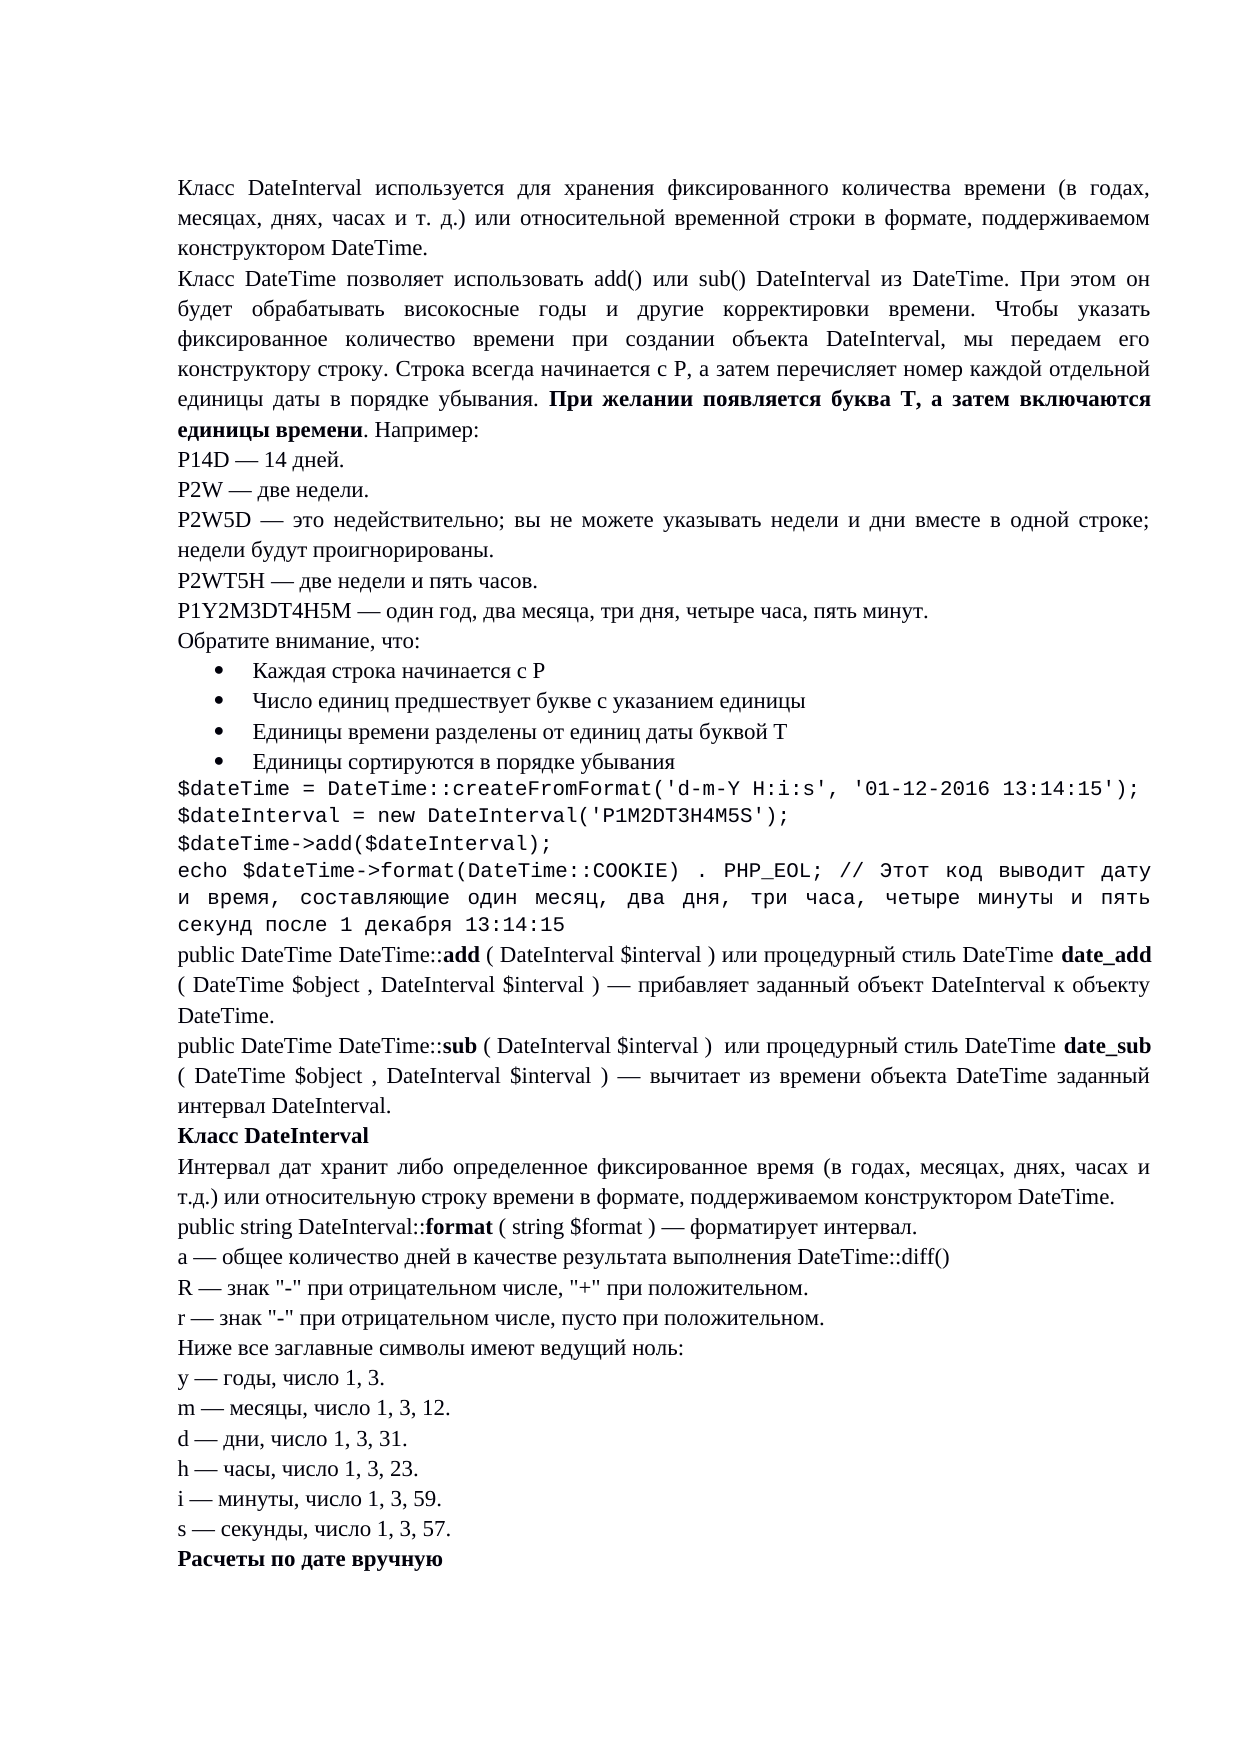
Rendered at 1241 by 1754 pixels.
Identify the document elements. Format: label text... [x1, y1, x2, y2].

text P14D — 14 дней. [177, 446, 1152, 472]
text P1Y2M3DT4H5M — один год, два месяца, три дня, четыре часа, пять минут. [177, 597, 1152, 623]
text P2W5D — это недействительно; вы не можете указывать недели и дни вместе в одной строке; недели будут проигнорированы. [177, 506, 1152, 563]
text $dateTime = DateTime::createFromFormat('d-m-Y H:i:s', '01-12-2016 13:14:15'); [177, 778, 1152, 802]
text echo $dateTime->format(DateTime::COOKIE) . PHP_EOL; // Этот код выводит дату и время, составляющие один месяц, два дня, три часа, четыре минуты и пять секунд после 1 декабря 13:14:15 [177, 860, 1152, 938]
text Ниже все заглавные символы имеют ведущий ноль: [177, 1334, 1152, 1360]
text R — знак "-" при отрицательном числе, "+" при положительном. [177, 1273, 1152, 1300]
list Единицы сортируются в порядке убывания [215, 748, 1152, 774]
text public DateTime DateTime::add ( DateInterval $interval ) или процедурный стиль DateTime date_add ( DateTime $object , DateInterval $interval ) — прибавляет заданный объект DateInterval к объекту DateTime. [177, 941, 1152, 1028]
text h — часы, число 1, 3, 23. [177, 1455, 1152, 1481]
text public DateTime DateTime::sub ( DateInterval $interval ) или процедурный стиль DateTime date_sub ( DateTime $object , DateInterval $interval ) — вычитает из времени объекта DateTime заданный интервал DateInterval. [177, 1032, 1152, 1119]
text P2W — две недели. [177, 476, 1152, 502]
list Число единиц предшествует букве с указанием единицы [215, 687, 1152, 714]
text y — годы, число 1, 3. [177, 1364, 1152, 1391]
text m — месяцы, число 1, 3, 12. [177, 1394, 1152, 1421]
text i — минуты, число 1, 3, 59. [177, 1485, 1152, 1511]
text Класс DateInterval [177, 1122, 1152, 1149]
text Обратите внимание, что: [177, 627, 1152, 653]
text public string DateInterval::format ( string $format ) — форматирует интервал. [177, 1213, 1152, 1239]
text a — общее количество дней в качестве результата выполнения DateTime::diff() [177, 1243, 1152, 1270]
text $dateTime->add($dateInterval); [177, 832, 1152, 856]
text d — дни, число 1, 3, 31. [177, 1424, 1152, 1451]
text Расчеты по дате вручную [177, 1545, 1152, 1572]
list Каждая строка начинается с P [215, 657, 1152, 684]
text Интервал дат хранит либо определенное фиксированное время (в годах, месяцах, днях, часах и т.д.) или относительную строку времени в формате, поддерживаемом конструктором DateTime. [177, 1153, 1152, 1209]
text r — знак "-" при отрицательном числе, пусто при положительном. [177, 1304, 1152, 1330]
text Класс DateTime позволяет использовать add() или sub() DateInterval из DateTime. При этом он будет обрабатывать високосные годы и другие корректировки времени. Чтобы указать фиксированное количество времени при создании объекта DateInterval, мы передаем его конструктору строку. Строка всегда начинается с P, а затем перечисляет номер каждой отдельной единицы даты в порядке убывания. При желании появляется буква T, а затем включаются единицы времени. Например: [177, 264, 1152, 442]
list Единицы времени разделены от единиц даты буквой T [215, 718, 1152, 744]
text s — секунды, число 1, 3, 57. [177, 1515, 1152, 1542]
text $dateInterval = new DateInterval('P1M2DT3H4M5S'); [177, 805, 1152, 829]
text Класс DateInterval используется для хранения фиксированного количества времени (в годах, месяцах, днях, часах и т. д.) или относительной временной строки в формате, поддерживаемом конструктором DateTime. [177, 174, 1152, 261]
text P2WT5H — две недели и пять часов. [177, 567, 1152, 593]
